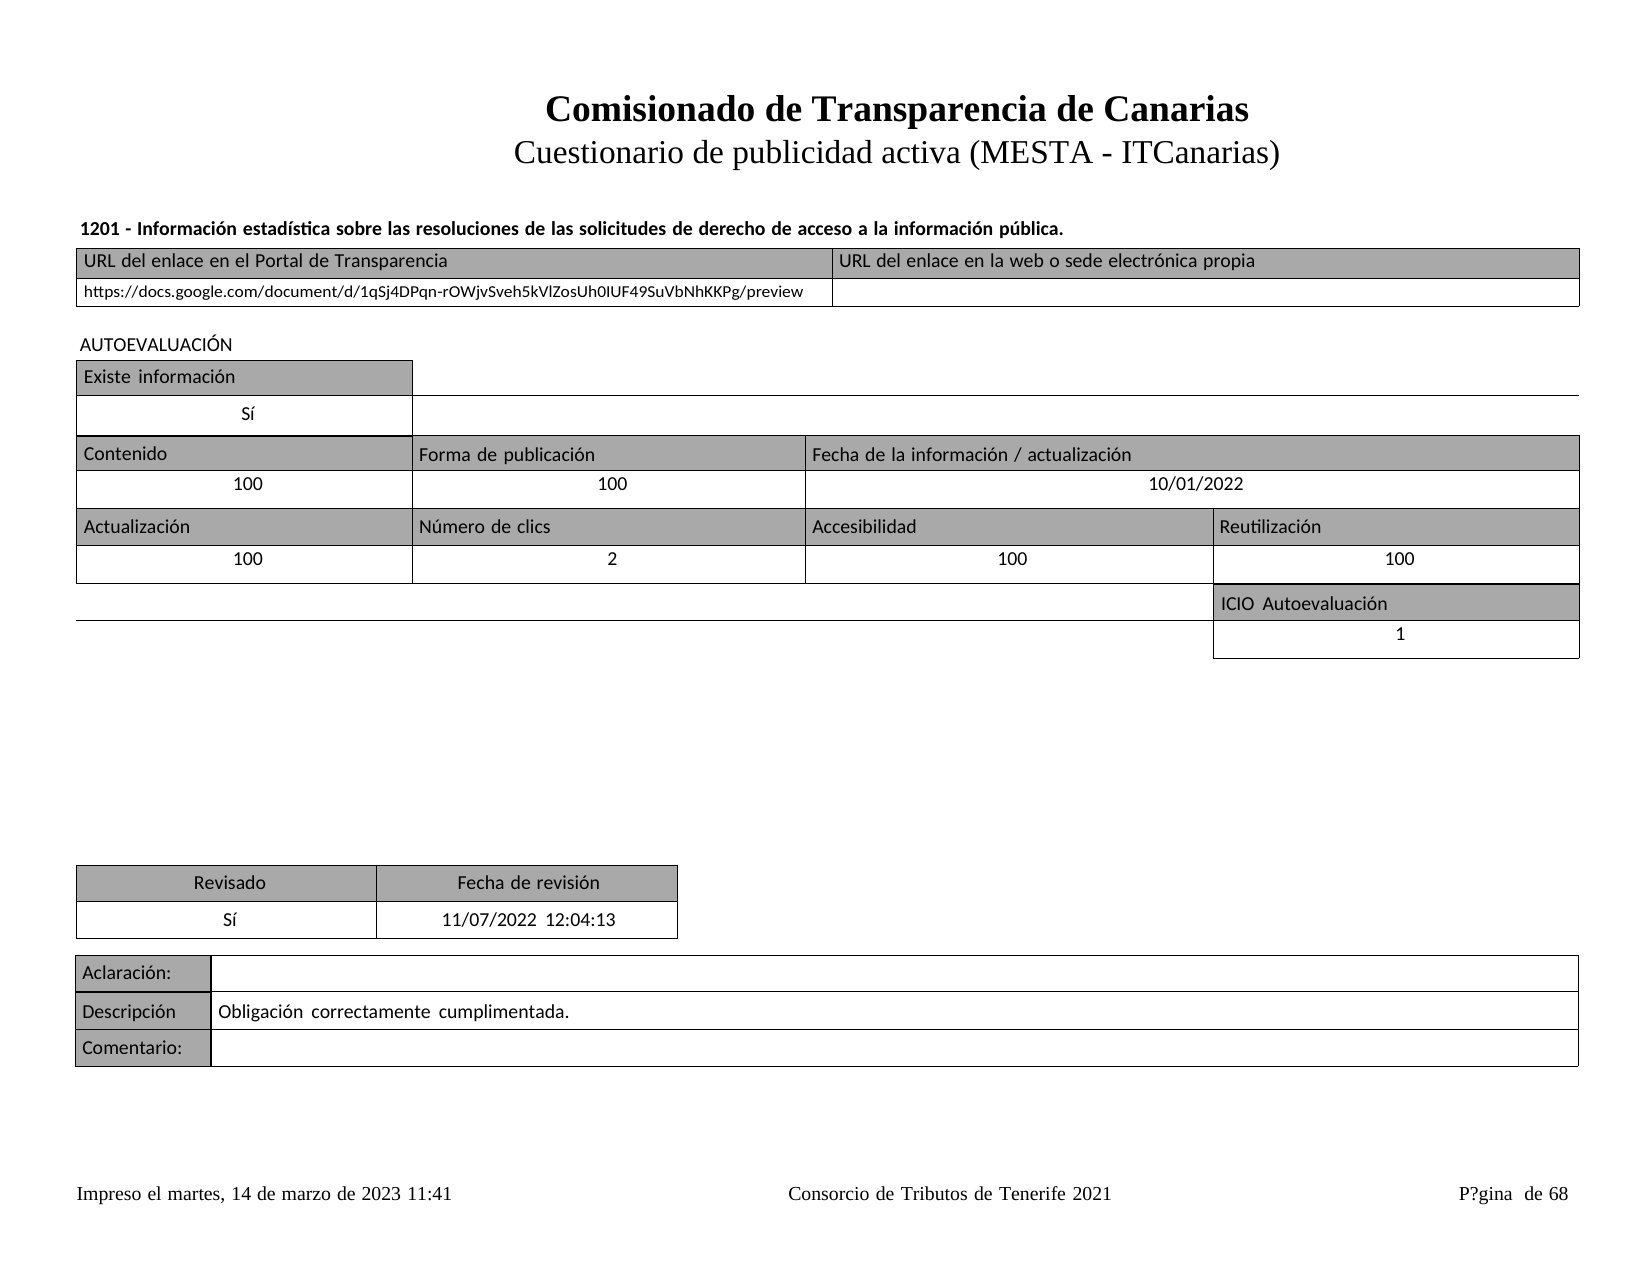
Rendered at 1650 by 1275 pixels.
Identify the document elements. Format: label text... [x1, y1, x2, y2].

table_cell 1 [1214, 621, 1579, 658]
table_cell 100 [77, 471, 412, 508]
table_cell Fecha de la información / actualización [806, 436, 1579, 470]
table_cell Accesibilidad [806, 509, 1213, 545]
table_cell 100 [413, 471, 805, 508]
table_cell Obligación correctamente cumplimentada. [212, 992, 1578, 1029]
table_cell Número de clics [413, 509, 805, 545]
table_cell Sí [77, 396, 412, 434]
table_header Fecha de revisión [377, 866, 677, 901]
table_cell Contenido [77, 437, 412, 470]
table_header Existe información [77, 361, 412, 395]
table_cell 100 [1214, 546, 1579, 583]
table_header URL del enlace en la web o sede electrónica propia [833, 249, 1579, 278]
table_cell 11/07/2022 12:04:13 [377, 902, 677, 938]
table_cell [833, 279, 1579, 306]
table_header [413, 360, 1579, 395]
table_cell [212, 1030, 1578, 1066]
table_header URL del enlace en el Portal de Transparencia [77, 249, 832, 278]
table_header Aclaración: [76, 956, 210, 991]
table_cell [76, 621, 1213, 658]
table_cell [76, 584, 1213, 620]
table_cell 100 [77, 546, 412, 583]
table_cell https://docs.google.com/document/d/1qSj4DPqn-rOWjvSveh5kVlZosUh0IUF49SuVbNhKKPg/preview [77, 279, 832, 306]
table_cell Reutilización [1214, 509, 1579, 545]
text 1201 - Información estadística sobre las resoluciones de las solicitudes de derecho de acceso a la información pública. [79, 216, 1594, 240]
table_cell 2 [413, 546, 805, 583]
table_cell ICIO Autoevaluación [1214, 585, 1579, 620]
table_cell Forma de publicación [413, 436, 805, 470]
table_cell Descripción [76, 993, 210, 1029]
table_cell 100 [806, 546, 1213, 583]
table_cell Actualización [77, 509, 412, 545]
table_cell 10/01/2022 [806, 471, 1579, 508]
table_cell Comentario: [76, 1030, 210, 1066]
table_header Revisado [77, 866, 376, 901]
table_header [212, 956, 1578, 991]
table_cell [413, 396, 1579, 434]
table_cell Sí [77, 902, 376, 938]
text AUTOEVALUACIÓN [79, 332, 1594, 356]
